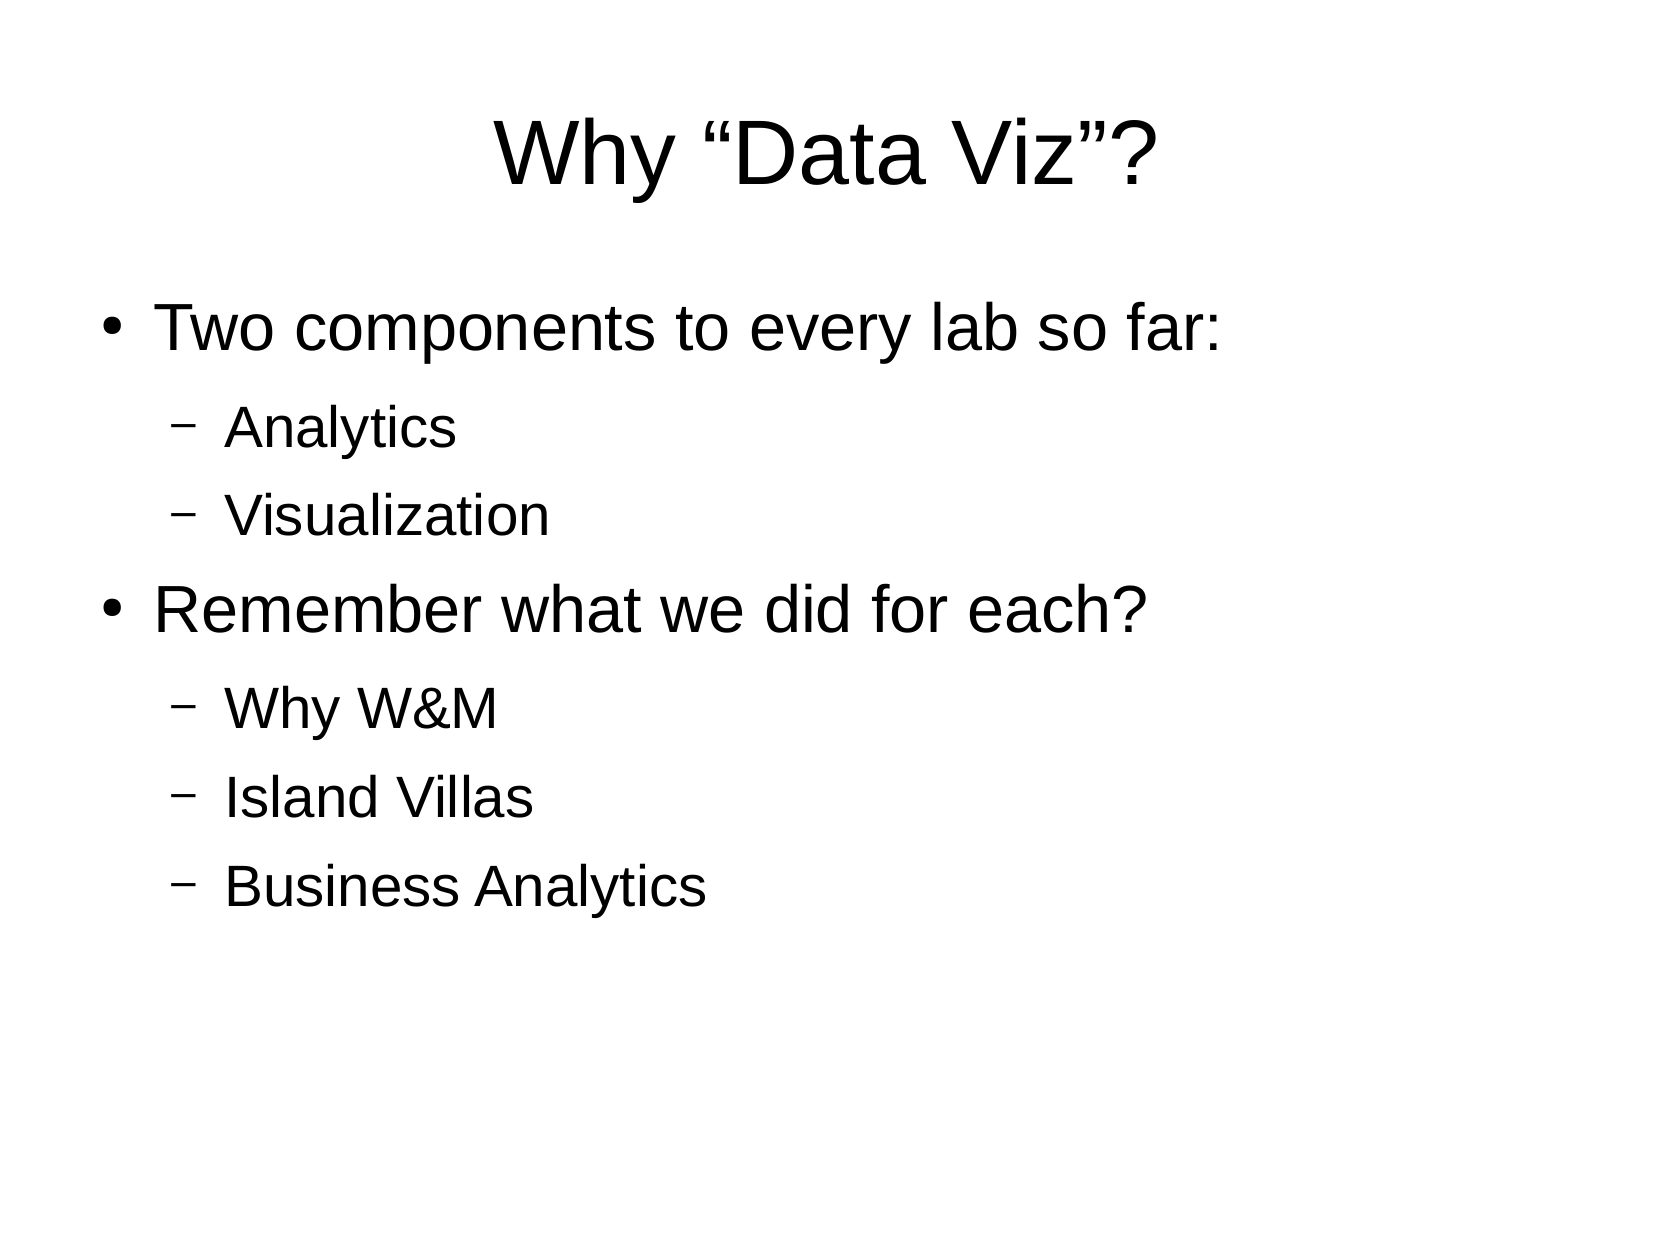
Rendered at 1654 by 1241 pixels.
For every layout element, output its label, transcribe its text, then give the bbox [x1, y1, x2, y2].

list Two components to every lab so far: Analytics Visualization Remember what we did for each? Why W&M Island Villas Business Analytics [82, 290, 1571, 1156]
title Why “Data Viz”? [82, 49, 1571, 257]
